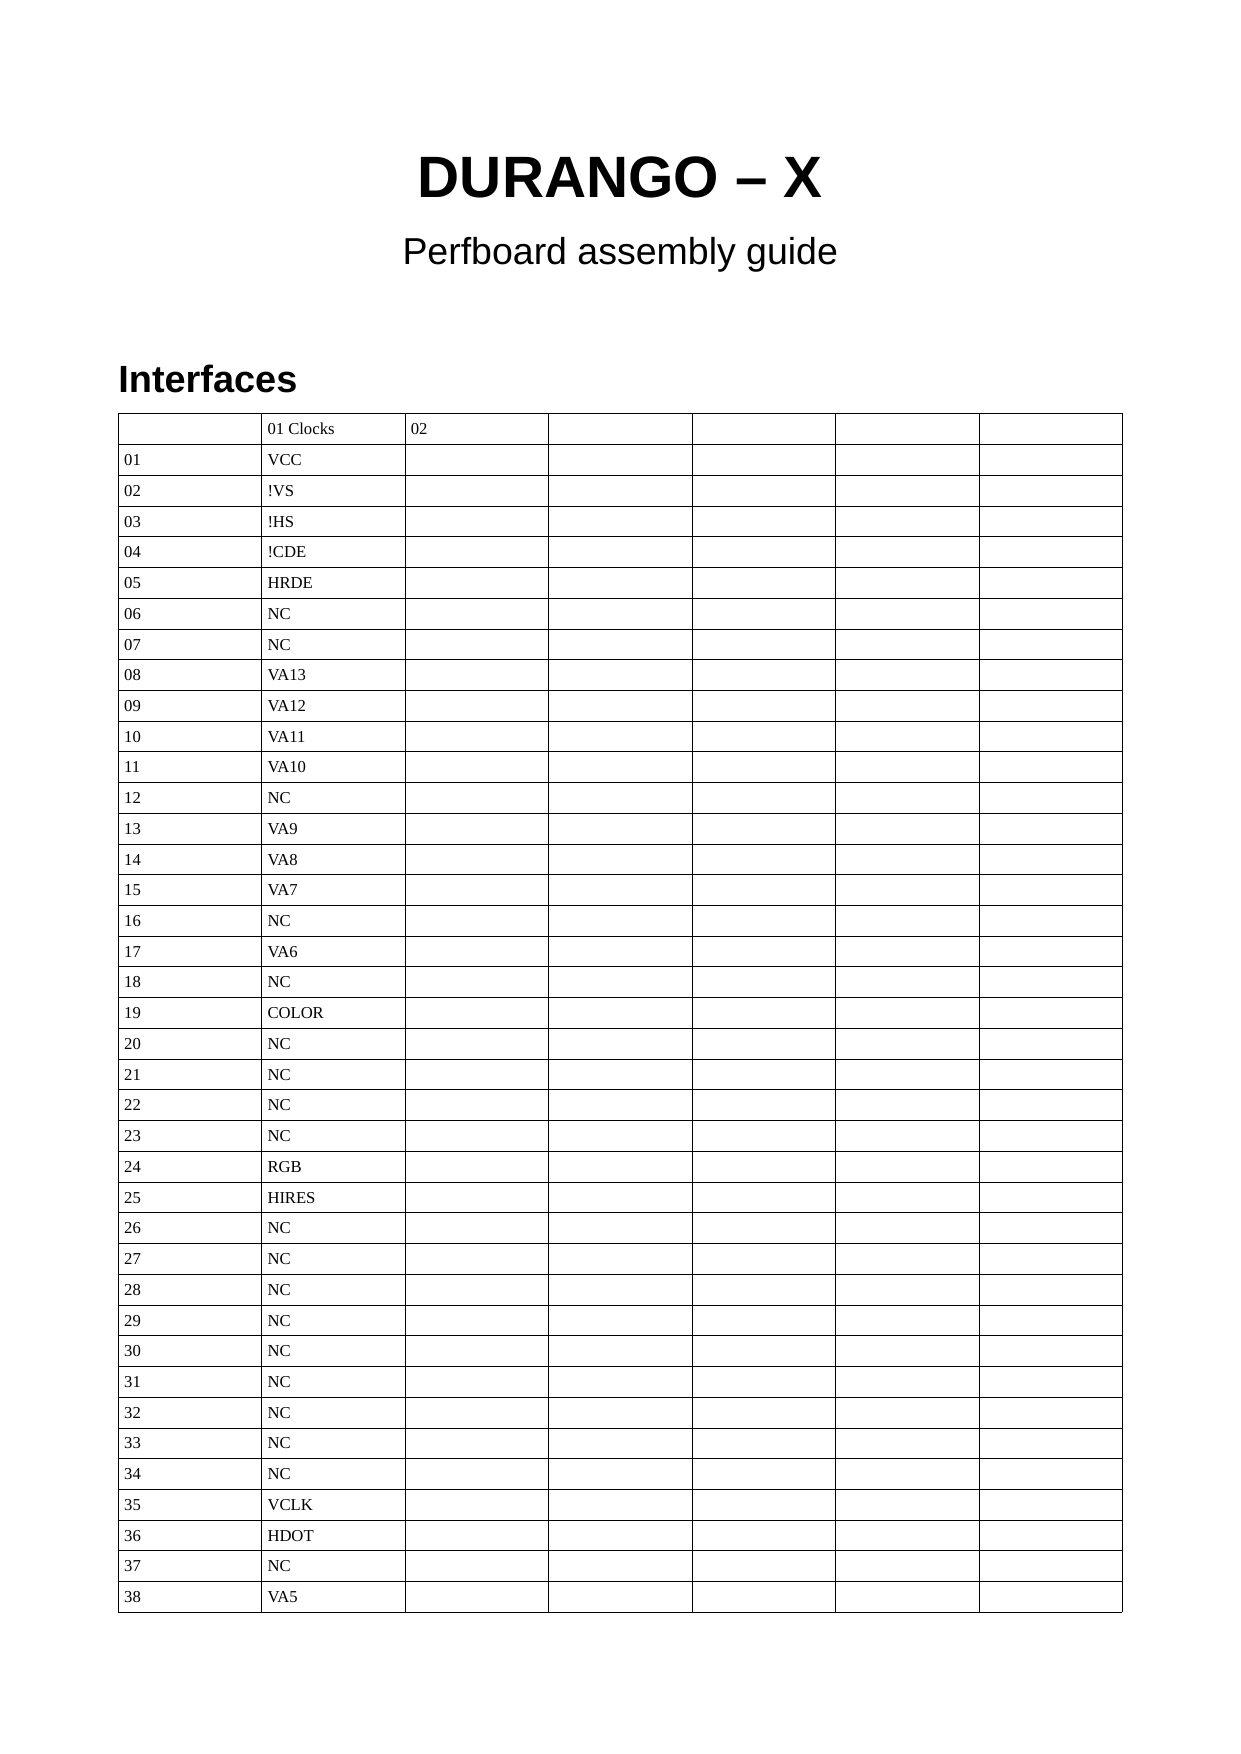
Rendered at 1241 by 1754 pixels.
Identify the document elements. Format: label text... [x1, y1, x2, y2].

table_cell [406, 1306, 548, 1335]
table_cell HIRES [262, 1183, 405, 1212]
table_cell [836, 937, 979, 966]
table_cell [549, 507, 692, 536]
table_cell 21 [119, 1060, 261, 1089]
table_cell NC [262, 1244, 405, 1274]
table_cell [406, 445, 548, 475]
table_cell [693, 568, 835, 598]
table_cell [549, 1490, 692, 1519]
table_cell [836, 1183, 979, 1212]
table_cell [980, 1398, 1122, 1427]
subtitle Perfboard assembly guide [118, 229, 1122, 272]
table_cell [549, 660, 692, 690]
table_cell 24 [119, 1152, 261, 1182]
table_cell 34 [119, 1459, 261, 1489]
table_cell [406, 1551, 548, 1581]
table_header 02 [406, 414, 548, 444]
table_cell [406, 1152, 548, 1182]
table_cell [406, 906, 548, 936]
table_cell [836, 568, 979, 598]
table_cell 09 [119, 691, 261, 721]
table_cell 25 [119, 1183, 261, 1212]
table_cell [693, 1551, 835, 1581]
table_cell [549, 1121, 692, 1151]
table_cell [549, 476, 692, 506]
table_cell [693, 1090, 835, 1120]
table_cell NC [262, 1060, 405, 1089]
table_cell NC [262, 1398, 405, 1427]
table_cell [406, 937, 548, 966]
table_cell [980, 875, 1122, 905]
table_cell NC [262, 1367, 405, 1397]
table_cell 12 [119, 783, 261, 813]
table_cell VCC [262, 445, 405, 475]
table_cell [549, 1429, 692, 1458]
table_cell [406, 1213, 548, 1243]
table_cell [549, 1336, 692, 1366]
table_cell [406, 1060, 548, 1089]
table_cell 26 [119, 1213, 261, 1243]
table_cell VA8 [262, 845, 405, 874]
table_cell 20 [119, 1029, 261, 1059]
table_cell VA13 [262, 660, 405, 690]
table_cell COLOR [262, 998, 405, 1028]
table_cell [406, 1490, 548, 1519]
table_cell NC [262, 1551, 405, 1581]
table_cell [406, 722, 548, 751]
table_cell [980, 476, 1122, 506]
table_cell [836, 845, 979, 874]
table_cell [549, 1244, 692, 1274]
table_cell [836, 1429, 979, 1458]
table_cell 23 [119, 1121, 261, 1151]
table_cell [836, 1213, 979, 1243]
table_cell [693, 845, 835, 874]
table_cell [836, 537, 979, 567]
table_cell [549, 1029, 692, 1059]
table_cell [980, 845, 1122, 874]
table_cell 03 [119, 507, 261, 536]
table_cell [406, 998, 548, 1028]
table_cell NC [262, 599, 405, 628]
table_cell [836, 1121, 979, 1151]
table_cell 28 [119, 1275, 261, 1304]
table_cell 04 [119, 537, 261, 567]
subtitle Interfaces [118, 357, 1122, 401]
table_cell [980, 1060, 1122, 1089]
table_cell [980, 599, 1122, 628]
table_cell 27 [119, 1244, 261, 1274]
table_cell 33 [119, 1429, 261, 1458]
table_cell [836, 814, 979, 843]
table_cell [693, 967, 835, 997]
table_cell !CDE [262, 537, 405, 567]
table_cell [693, 722, 835, 751]
table_cell [549, 1275, 692, 1304]
table_cell NC [262, 1090, 405, 1120]
table_cell [980, 660, 1122, 690]
table_cell [693, 1060, 835, 1089]
table_cell [693, 1582, 835, 1612]
table_cell [406, 1521, 548, 1550]
table_cell [549, 722, 692, 751]
table_cell NC [262, 1029, 405, 1059]
table_cell [693, 660, 835, 690]
table_cell 16 [119, 906, 261, 936]
table_header 01 Clocks [262, 414, 405, 444]
table_cell [549, 1152, 692, 1182]
table_cell [549, 1090, 692, 1120]
table_cell [836, 1244, 979, 1274]
table_cell [836, 691, 979, 721]
table_cell [836, 1336, 979, 1366]
table_cell [406, 1459, 548, 1489]
table_cell [406, 1429, 548, 1458]
table_cell [549, 599, 692, 628]
table_cell [406, 1336, 548, 1366]
table_cell [406, 1367, 548, 1397]
table_cell NC [262, 967, 405, 997]
table_cell NC [262, 1336, 405, 1366]
table_cell [406, 630, 548, 659]
table_cell [406, 1183, 548, 1212]
table_cell [693, 630, 835, 659]
table_cell [836, 476, 979, 506]
table_cell [693, 1336, 835, 1366]
table_cell NC [262, 1306, 405, 1335]
table_cell [406, 845, 548, 874]
table_cell [836, 906, 979, 936]
table_cell [693, 1459, 835, 1489]
table_cell [406, 691, 548, 721]
table_cell [980, 1490, 1122, 1519]
table_cell [406, 1582, 548, 1612]
table_cell [836, 1490, 979, 1519]
table_cell [549, 1551, 692, 1581]
table_cell NC [262, 1213, 405, 1243]
table_cell [549, 630, 692, 659]
table_cell [549, 1060, 692, 1089]
table_cell [406, 1244, 548, 1274]
table_cell [693, 599, 835, 628]
table_cell [836, 967, 979, 997]
table_cell [693, 1121, 835, 1151]
table_cell [980, 1521, 1122, 1550]
table_cell [549, 752, 692, 782]
table_cell [406, 660, 548, 690]
table_cell [693, 998, 835, 1028]
table_cell 10 [119, 722, 261, 751]
table_cell [836, 998, 979, 1028]
table_cell NC [262, 783, 405, 813]
table_cell [836, 507, 979, 536]
table_cell [406, 967, 548, 997]
table_cell [693, 1213, 835, 1243]
table_cell [980, 1459, 1122, 1489]
table_cell 14 [119, 845, 261, 874]
table_cell [836, 752, 979, 782]
table_cell [693, 445, 835, 475]
table_cell [549, 1213, 692, 1243]
table_cell VA5 [262, 1582, 405, 1612]
table_cell [836, 1152, 979, 1182]
table_cell [406, 1398, 548, 1427]
table_cell 15 [119, 875, 261, 905]
table_cell [406, 537, 548, 567]
table_cell [836, 1275, 979, 1304]
table_cell [980, 568, 1122, 598]
table_cell 35 [119, 1490, 261, 1519]
table_cell [980, 1244, 1122, 1274]
table_cell 01 [119, 445, 261, 475]
table_cell 11 [119, 752, 261, 782]
table_cell [836, 1029, 979, 1059]
table_cell [406, 1275, 548, 1304]
table_cell [693, 1398, 835, 1427]
table_cell NC [262, 630, 405, 659]
table_cell 30 [119, 1336, 261, 1366]
table_cell [836, 445, 979, 475]
table_cell [693, 752, 835, 782]
table_cell [693, 1275, 835, 1304]
table_cell [549, 1398, 692, 1427]
table_cell [693, 1029, 835, 1059]
table_cell [980, 1429, 1122, 1458]
table_cell [406, 1090, 548, 1120]
table_cell [549, 967, 692, 997]
table_cell !HS [262, 507, 405, 536]
table_cell [549, 1521, 692, 1550]
table_cell [693, 1521, 835, 1550]
table_cell [406, 568, 548, 598]
table_cell [980, 630, 1122, 659]
table_cell 31 [119, 1367, 261, 1397]
table_cell [980, 1183, 1122, 1212]
table_cell [549, 998, 692, 1028]
table_cell [549, 445, 692, 475]
table_cell [549, 691, 692, 721]
table_cell 29 [119, 1306, 261, 1335]
table_cell 19 [119, 998, 261, 1028]
table_cell [549, 568, 692, 598]
table_cell [693, 1490, 835, 1519]
table_cell [980, 752, 1122, 782]
table_cell [549, 1459, 692, 1489]
table_cell [549, 1367, 692, 1397]
table_cell [836, 1090, 979, 1120]
table_cell [693, 875, 835, 905]
table_cell [406, 476, 548, 506]
table_cell [980, 1336, 1122, 1366]
table_cell [980, 722, 1122, 751]
table_cell 06 [119, 599, 261, 628]
table_cell 13 [119, 814, 261, 843]
table_cell [693, 1152, 835, 1182]
table_cell [549, 1183, 692, 1212]
table_cell [980, 1121, 1122, 1151]
table_cell [549, 1582, 692, 1612]
table_header [549, 414, 692, 444]
table_cell [980, 906, 1122, 936]
table_cell [836, 875, 979, 905]
table_cell VA6 [262, 937, 405, 966]
table_cell [693, 814, 835, 843]
table_cell [693, 1429, 835, 1458]
table_cell [693, 476, 835, 506]
table_cell [980, 1551, 1122, 1581]
table_cell [980, 537, 1122, 567]
table_cell [836, 1582, 979, 1612]
table_cell [980, 507, 1122, 536]
table_cell RGB [262, 1152, 405, 1182]
table_cell [836, 783, 979, 813]
table_cell NC [262, 906, 405, 936]
table_cell NC [262, 1429, 405, 1458]
table_cell [836, 1521, 979, 1550]
table_cell [836, 1306, 979, 1335]
table_cell 38 [119, 1582, 261, 1612]
table_cell [406, 1029, 548, 1059]
table_cell VCLK [262, 1490, 405, 1519]
table_cell 02 [119, 476, 261, 506]
table_cell NC [262, 1121, 405, 1151]
table_cell [980, 1152, 1122, 1182]
table_cell [980, 1213, 1122, 1243]
table_cell [549, 937, 692, 966]
table_cell [406, 814, 548, 843]
table_header [980, 414, 1122, 444]
table_cell [693, 537, 835, 567]
table_cell [836, 1459, 979, 1489]
table_cell !VS [262, 476, 405, 506]
table_cell [980, 1029, 1122, 1059]
table_cell [836, 722, 979, 751]
table_cell [549, 783, 692, 813]
table_cell VA10 [262, 752, 405, 782]
table_cell VA9 [262, 814, 405, 843]
table_cell [406, 599, 548, 628]
table_cell [549, 845, 692, 874]
table_cell [549, 1306, 692, 1335]
table_cell [836, 1398, 979, 1427]
table_cell [980, 445, 1122, 475]
table_header [119, 414, 261, 444]
table_cell [980, 967, 1122, 997]
table_cell [406, 1121, 548, 1151]
table_cell 05 [119, 568, 261, 598]
table_cell HRDE [262, 568, 405, 598]
table_cell 36 [119, 1521, 261, 1550]
table_cell [549, 875, 692, 905]
title DURANGO – X [118, 143, 1122, 210]
table_header [836, 414, 979, 444]
table_cell [980, 1306, 1122, 1335]
table_cell 37 [119, 1551, 261, 1581]
table_cell [980, 814, 1122, 843]
table_cell [693, 507, 835, 536]
table_cell [836, 660, 979, 690]
table_cell NC [262, 1459, 405, 1489]
table_cell 17 [119, 937, 261, 966]
table_cell [693, 1367, 835, 1397]
table_cell [406, 783, 548, 813]
table_cell 18 [119, 967, 261, 997]
table_cell VA7 [262, 875, 405, 905]
table_cell [980, 1090, 1122, 1120]
table_cell [980, 1275, 1122, 1304]
table_cell [549, 537, 692, 567]
table_cell [980, 1582, 1122, 1612]
table_cell [693, 937, 835, 966]
table_header [693, 414, 835, 444]
table_cell [980, 783, 1122, 813]
table_cell [836, 599, 979, 628]
table_cell VA12 [262, 691, 405, 721]
table_cell 22 [119, 1090, 261, 1120]
table_cell 08 [119, 660, 261, 690]
table_cell VA11 [262, 722, 405, 751]
table_cell NC [262, 1275, 405, 1304]
table_cell [836, 1060, 979, 1089]
table_cell [980, 1367, 1122, 1397]
table_cell [549, 906, 692, 936]
table_cell [980, 691, 1122, 721]
table_cell [980, 937, 1122, 966]
table_cell [406, 752, 548, 782]
table_cell [693, 1306, 835, 1335]
table_cell [836, 630, 979, 659]
table_cell [406, 507, 548, 536]
table_cell 32 [119, 1398, 261, 1427]
table_cell [836, 1551, 979, 1581]
table_cell [836, 1367, 979, 1397]
table_cell [693, 1244, 835, 1274]
table_cell [980, 998, 1122, 1028]
table_cell [693, 783, 835, 813]
table_cell [693, 1183, 835, 1212]
table_cell [693, 691, 835, 721]
table_cell HDOT [262, 1521, 405, 1550]
table_cell [693, 906, 835, 936]
table_cell 07 [119, 630, 261, 659]
table_cell [549, 814, 692, 843]
table_cell [406, 875, 548, 905]
